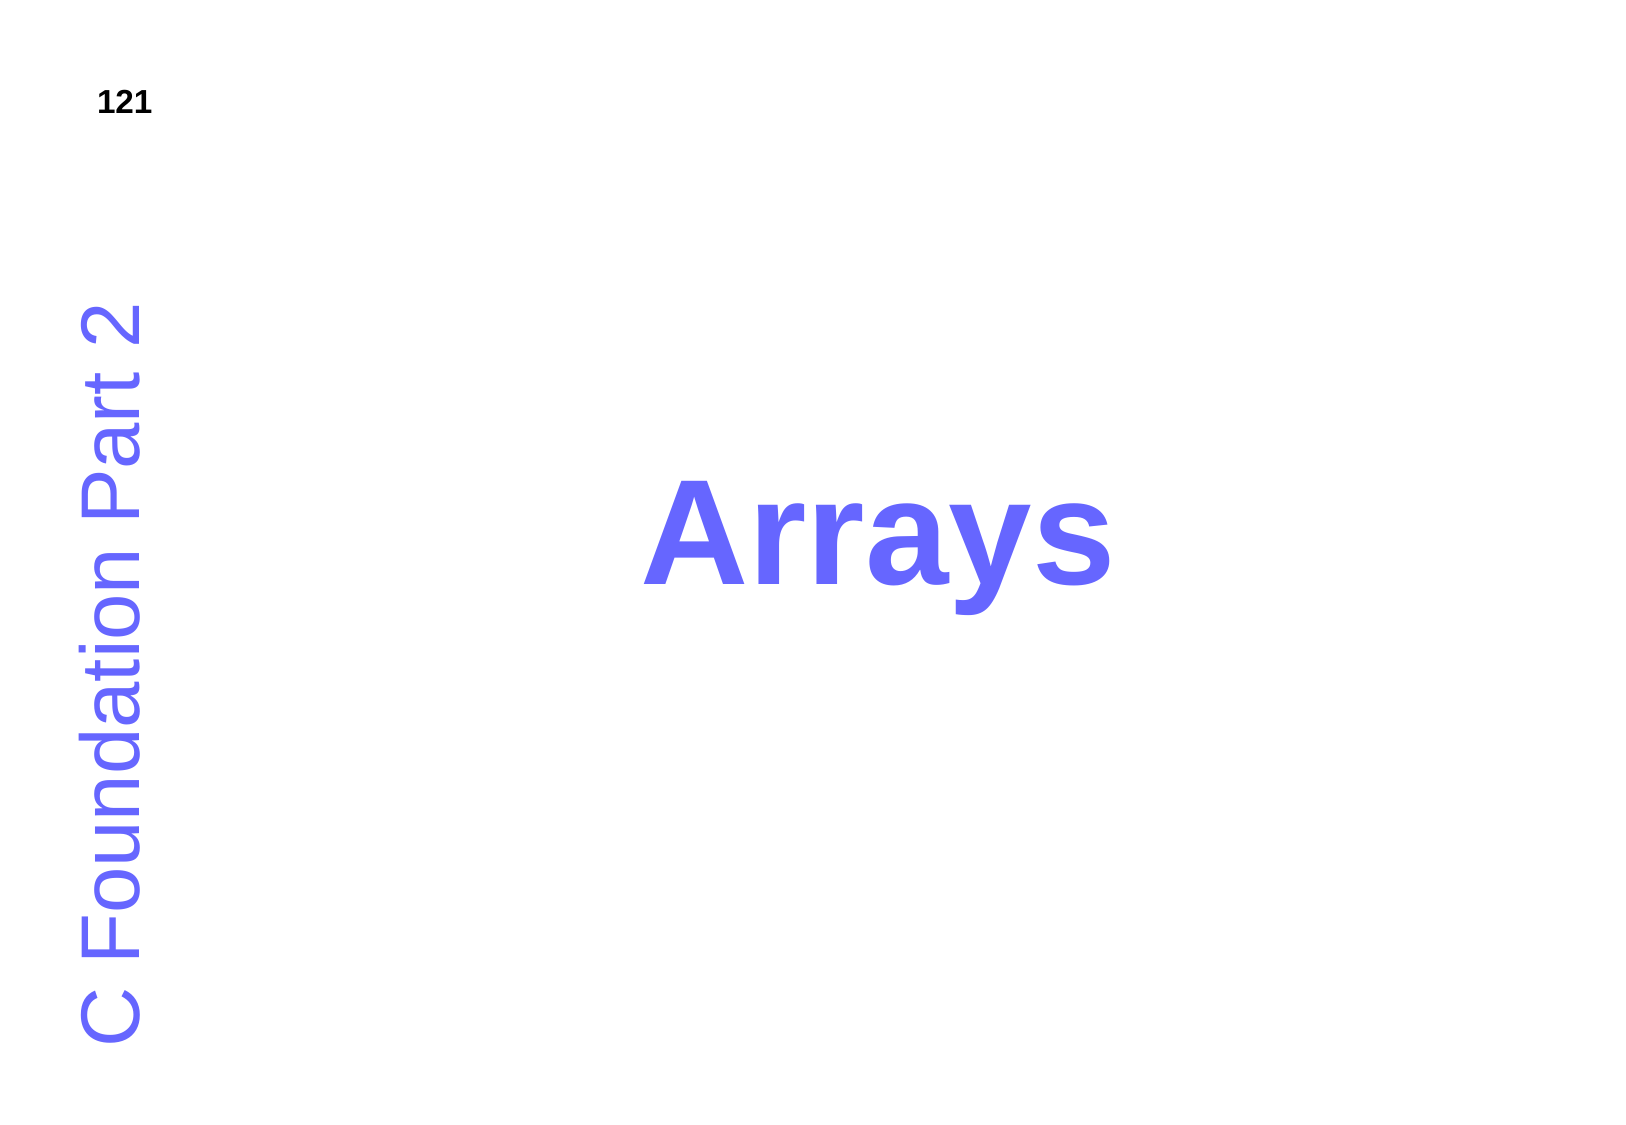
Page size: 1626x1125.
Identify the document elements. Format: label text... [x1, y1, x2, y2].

title C Foundation Part 2 [37, 162, 176, 1063]
text_box Arrays [625, 426, 1131, 622]
